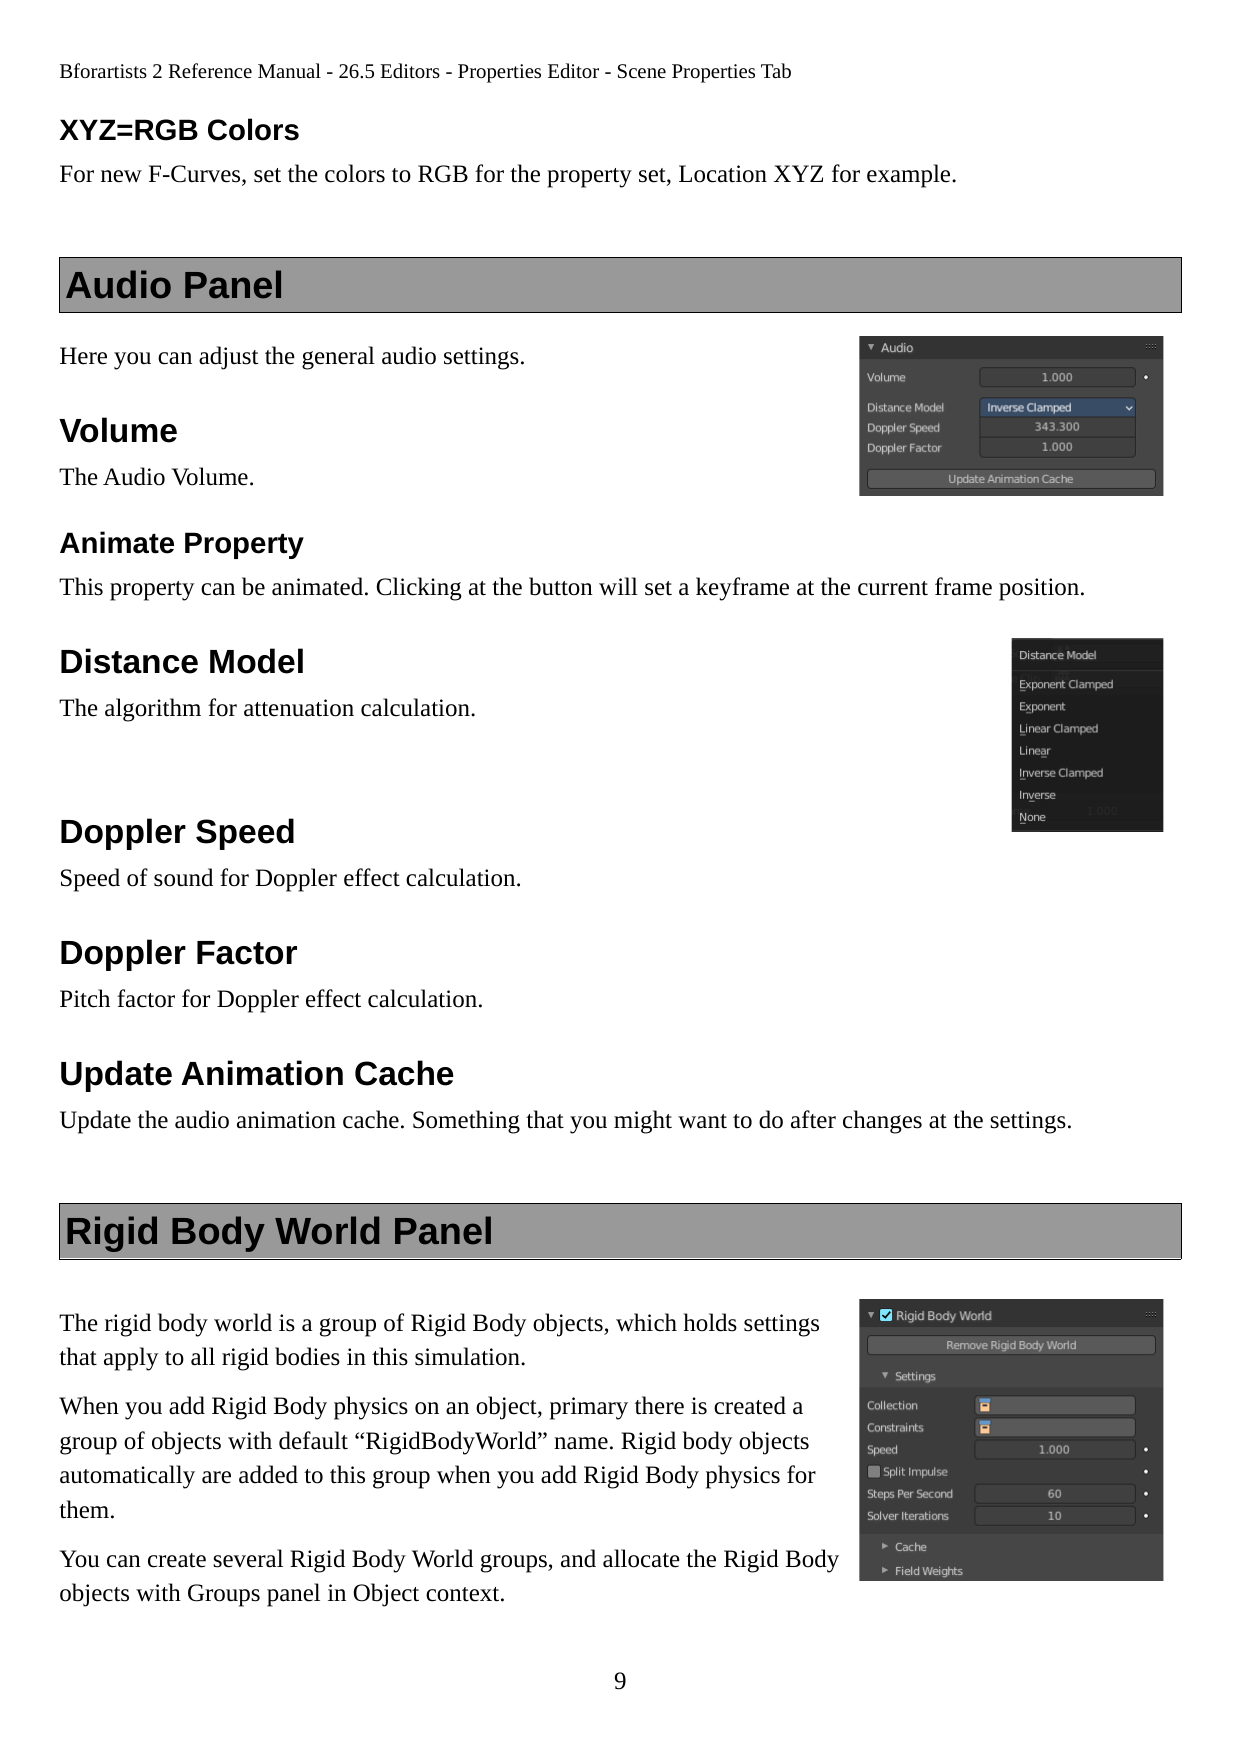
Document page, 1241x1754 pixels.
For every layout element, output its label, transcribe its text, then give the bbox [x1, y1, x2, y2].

text Update the audio animation cache. Something that you might want to do after changes at the settings. [59, 1105, 1181, 1134]
table_header Rigid Body World Panel [60, 1204, 1181, 1258]
subtitle Update Animation Cache [59, 1054, 1181, 1093]
text For new F-Curves, set the colors to RGB for the property set, Location XYZ for example. [59, 159, 1181, 188]
subtitle Doppler Factor [59, 933, 1181, 972]
text This property can be animated. Clicking at the button will set a keyframe at the current frame position. [59, 572, 1181, 601]
subtitle Doppler Speed [59, 812, 1181, 851]
subtitle [1164, 411, 1181, 449]
picture [1011, 638, 1164, 832]
text Speed of sound for Doppler effect calculation. [59, 863, 1181, 892]
text When you add Rigid Body physics on an object, primary there is created a group of objects with default “RigidBodyWorld” name. Rigid body objects automatically are added to this group when you add Rigid Body physics for them. [59, 1391, 859, 1523]
text The Audio Volume. [59, 462, 859, 491]
subtitle [1164, 642, 1181, 681]
subtitle XYZ=RGB Colors [59, 113, 1181, 146]
table_header Audio Panel [60, 258, 1181, 312]
text Pitch factor for Doppler effect calculation. [59, 984, 1181, 1013]
text The algorithm for attenuation calculation. [59, 693, 1011, 722]
text Here you can adjust the general audio settings. [59, 341, 859, 370]
text [1164, 462, 1181, 491]
subtitle Animate Property [59, 526, 1181, 559]
text You can create several Rigid Body World groups, and allocate the Rigid Body objects with Groups panel in Object context. [59, 1544, 1181, 1607]
subtitle Volume [59, 411, 859, 449]
text The rigid body world is a group of Rigid Body objects, which holds settings that apply to all rigid bodies in this simulation. [59, 1308, 859, 1371]
picture [859, 1299, 1164, 1581]
subtitle Distance Model [59, 642, 1011, 681]
picture [859, 336, 1164, 496]
